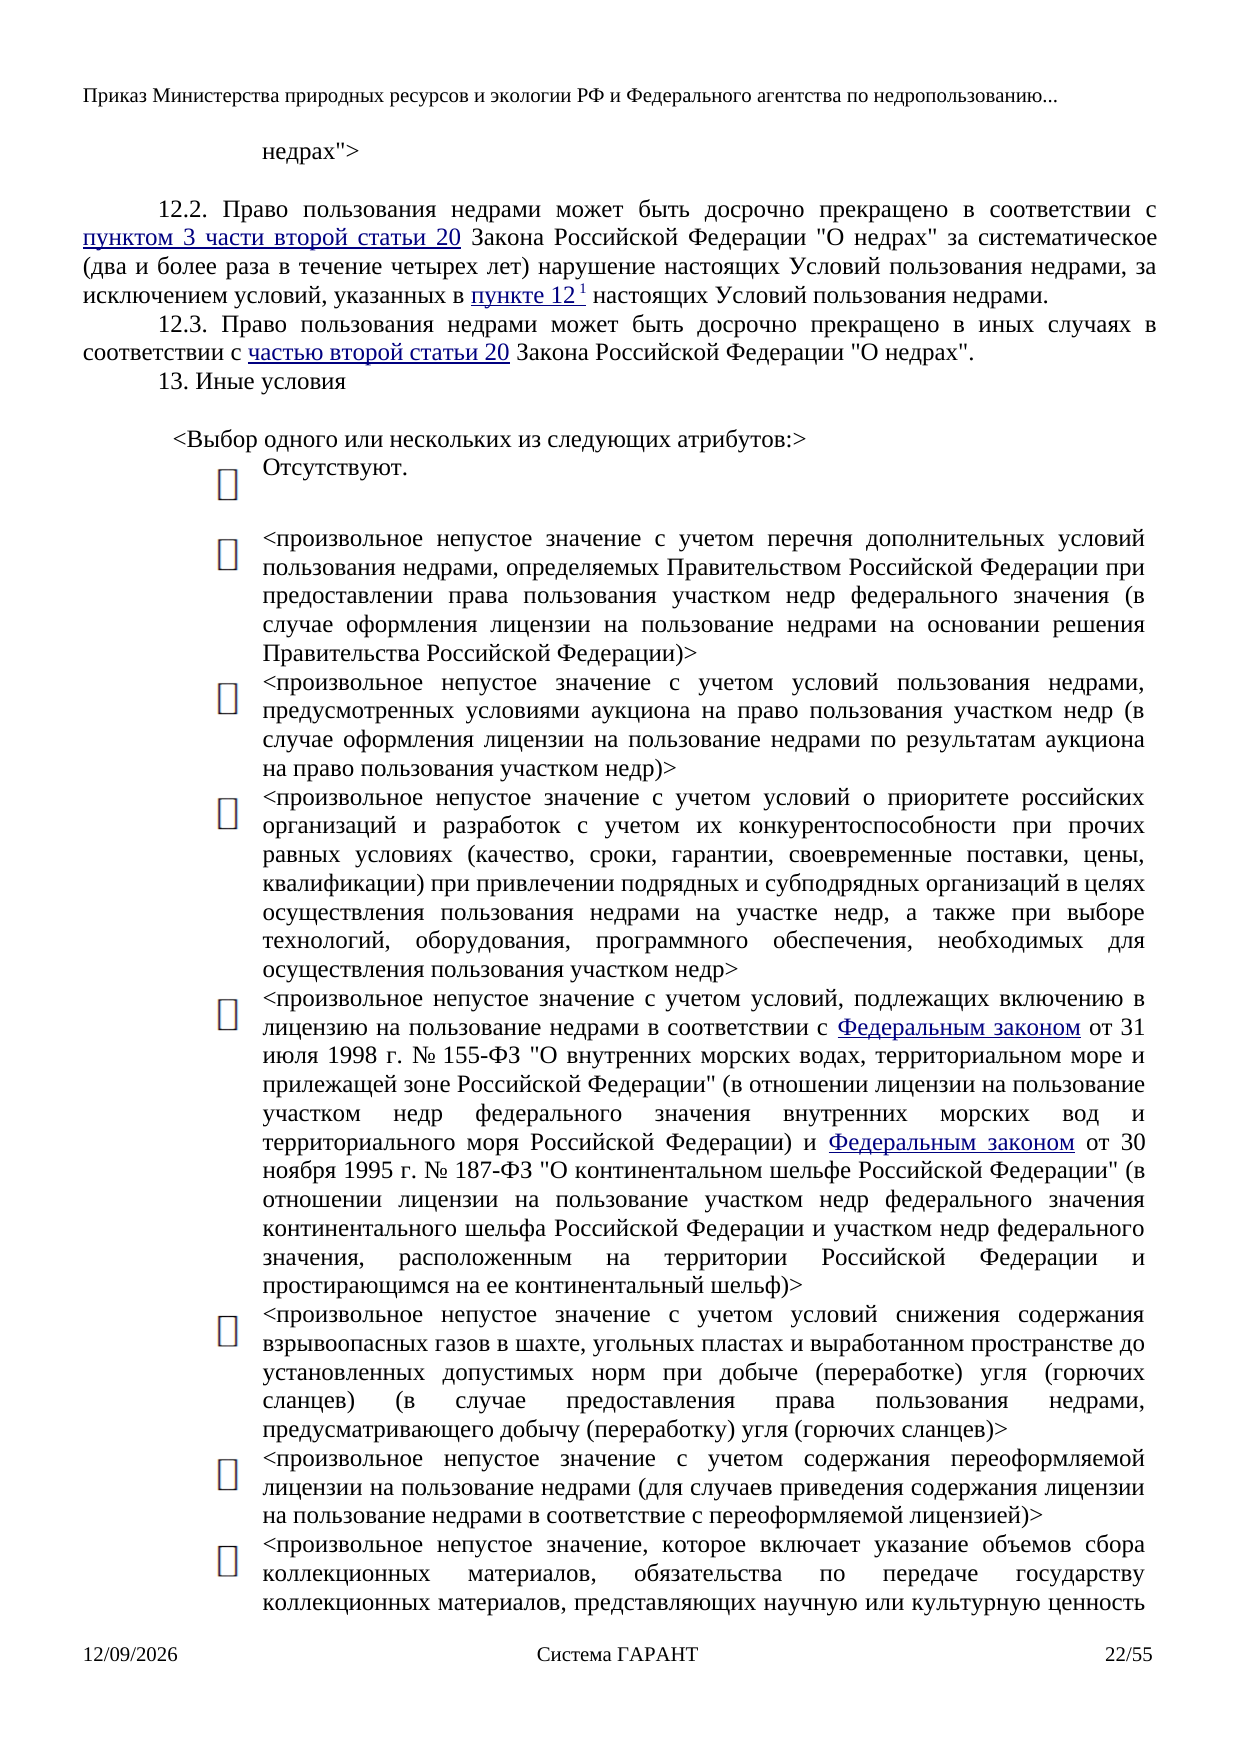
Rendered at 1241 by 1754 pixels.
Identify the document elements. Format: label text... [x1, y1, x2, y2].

picture [208, 781, 257, 847]
table_cell <произвольное непустое значение, которое включает указание объемов сбора коллекционных материалов, обязательства по передаче государству коллекционных материалов, представляющих научную или культурную ценность [262, 1529, 1146, 1615]
table_cell недрах"> [262, 136, 910, 165]
table_cell [173, 1443, 262, 1529]
table_cell [173, 453, 262, 523]
table_cell [83, 1299, 172, 1443]
text 12.3. Право пользования недрами может быть досрочно прекращено в иных случаях в соответствии с частью второй статьи 20 Закона Российской Федерации "О недрах". [83, 309, 1157, 366]
table_cell <произвольное непустое значение с учетом условий о приоритете российских организаций и разработок с учетом их конкурентоспособности при прочих равных условиях (качество, сроки, гарантии, своевременные поставки, цены, квалификации) при привлечении подрядных и субподрядных организаций в целях осуществления пользования недрами на участке недр, а также при выборе технологий, оборудования, программного обеспечения, необходимых для осуществления пользования участком недр> [262, 782, 1146, 983]
table_cell <произвольное непустое значение с учетом перечня дополнительных условий пользования недрами, определяемых Правительством Российской Федерации при предоставлении права пользования участком недр федерального значения (в случае оформления лицензии на пользование недрами на основании решения Правительства Российской Федерации)> [262, 523, 1146, 667]
table_cell <произвольное непустое значение с учетом содержания переоформляемой лицензии на пользование недрами (для случаев приведения содержания лицензии на пользование недрами в соответствие с переоформляемой лицензией)> [262, 1443, 1146, 1529]
table_header <Выбор одного или нескольких из следующих атрибутов:> [173, 424, 1146, 452]
picture [208, 666, 257, 732]
picture [208, 982, 257, 1048]
table_cell [83, 667, 172, 782]
picture [208, 1529, 257, 1594]
table_cell [83, 983, 172, 1299]
picture [208, 522, 257, 588]
table_cell [83, 136, 172, 165]
table_cell [173, 667, 262, 782]
table_cell [83, 1529, 172, 1615]
table_cell [83, 453, 172, 523]
table_cell <произвольное непустое значение с учетом условий, подлежащих включению в лицензию на пользование недрами в соответствии с Федеральным законом от 31 июля 1998 г. № 155-ФЗ "О внутренних морских водах, территориальном море и прилежащей зоне Российской Федерации" (в отношении лицензии на пользование участком недр федерального значения внутренних морских вод и территориального моря Российской Федерации) и Федеральным законом от 30 ноября 1995 г. № 187-ФЗ "О континентальном шельфе Российской Федерации" (в отношении лицензии на пользование участком недр федерального значения континентального шельфа Российской Федерации и участком недр федерального значения, расположенным на территории Российской Федерации и простирающимся на ее континентальный шельф)> [262, 983, 1146, 1299]
table_cell [173, 782, 262, 983]
text 12.2. Право пользования недрами может быть досрочно прекращено в соответствии с пунктом 3 части второй статьи 20 Закона Российской Федерации "О недрах" за систематическое (два и более раза в течение четырех лет) нарушение настоящих Условий пользования недрами, за исключением условий, указанных в пункте 12 1 настоящих Условий пользования недрами. [83, 194, 1157, 309]
table_cell [173, 523, 262, 667]
picture [208, 452, 257, 518]
table_cell [83, 1443, 172, 1529]
table_cell Отсутствуют. [262, 453, 1146, 523]
table_cell [83, 782, 172, 983]
table_cell [173, 983, 262, 1299]
table_cell <произвольное непустое значение с учетом условий снижения содержания взрывоопасных газов в шахте, угольных пластах и выработанном пространстве до установленных допустимых норм при добыче (переработке) угля (горючих сланцев) (в случае предоставления права пользования недрами, предусматривающего добычу (переработку) угля (горючих сланцев)> [262, 1299, 1146, 1443]
table_cell [173, 1299, 262, 1443]
table_cell [172, 136, 262, 165]
table_cell [83, 523, 172, 667]
picture [208, 1442, 257, 1508]
table_header [83, 424, 172, 452]
picture [208, 1299, 257, 1364]
table_cell [173, 1529, 262, 1615]
text 13. Иные условия [83, 366, 1157, 395]
table_cell <произвольное непустое значение с учетом условий пользования недрами, предусмотренных условиями аукциона на право пользования участком недр (в случае оформления лицензии на пользование недрами по результатам аукциона на право пользования участком недр)> [262, 667, 1146, 782]
table_cell [910, 136, 1146, 165]
